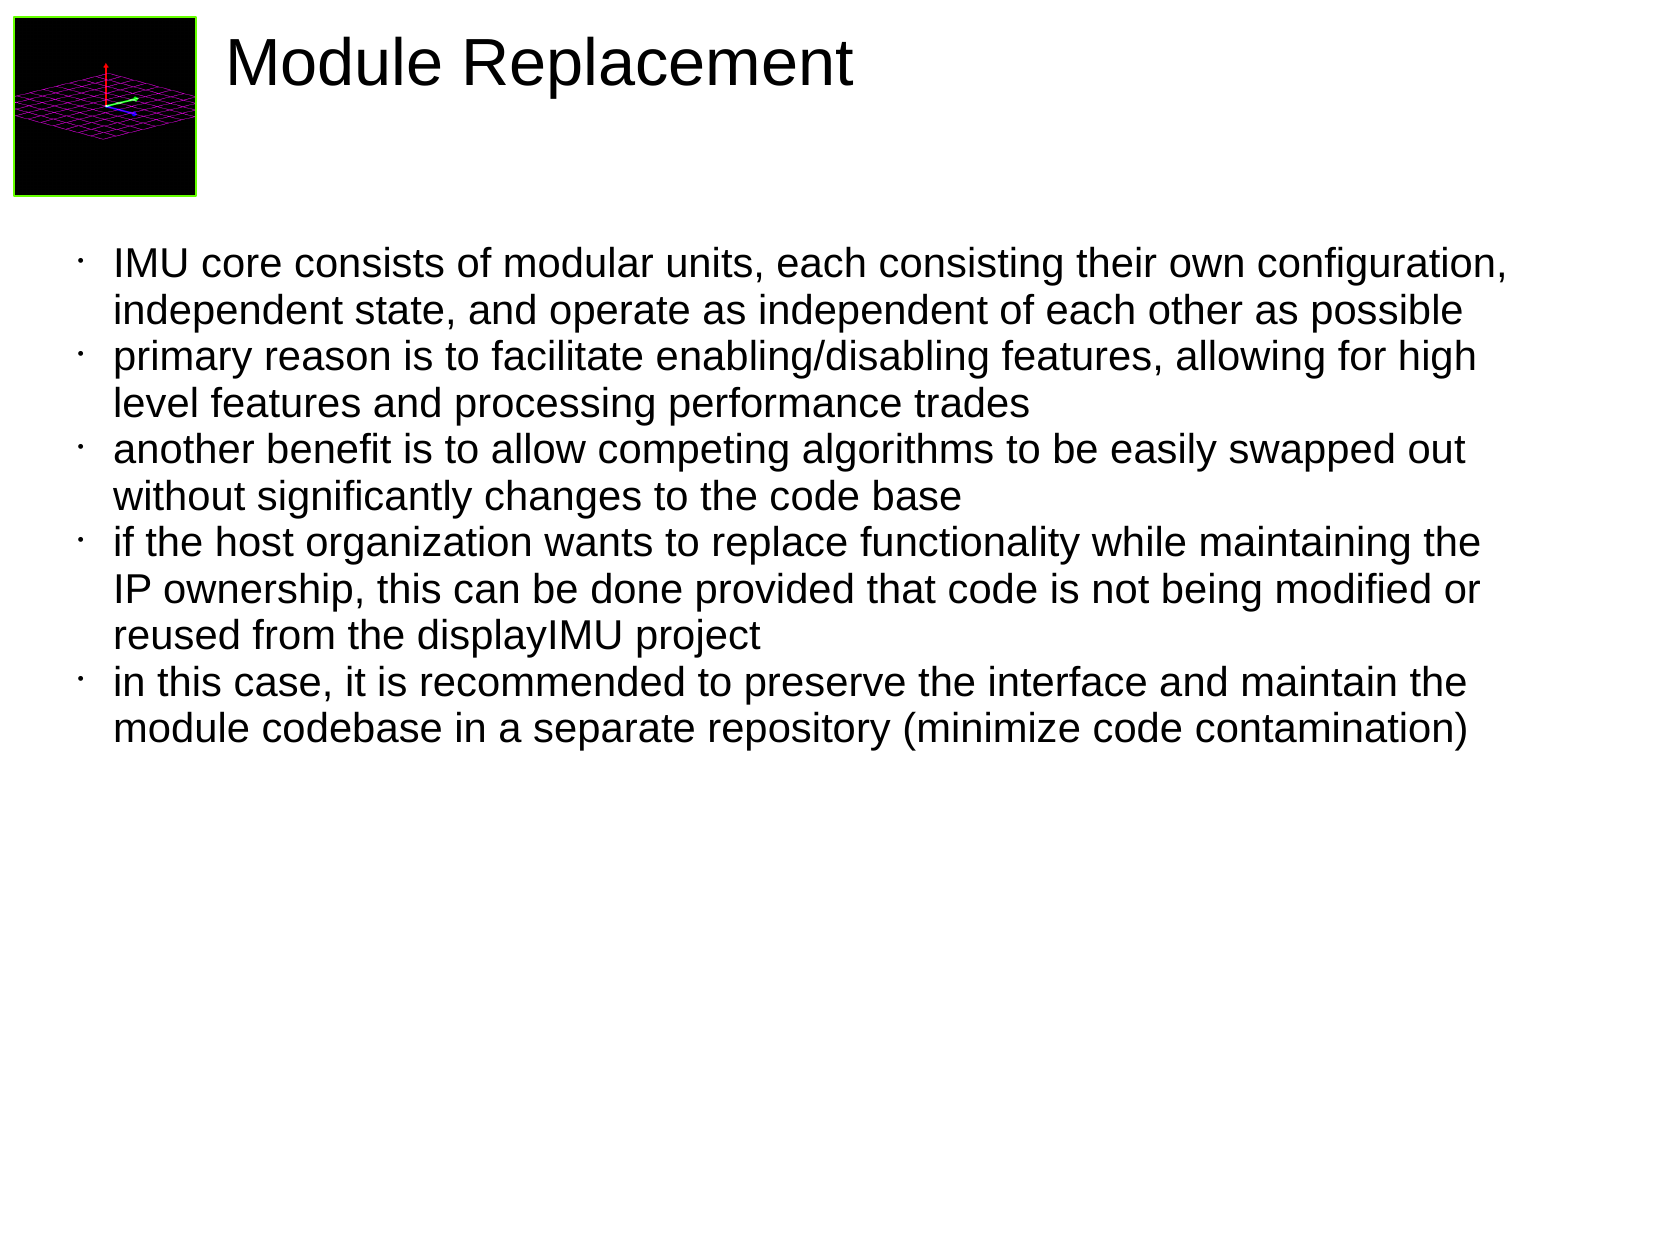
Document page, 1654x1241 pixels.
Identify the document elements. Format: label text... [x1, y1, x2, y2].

picture [15, 17, 196, 196]
title Module Replacement [225, 19, 1576, 106]
subtitle IMU core consists of modular units, each consisting their own configuration, independent state, and operate as independent of each other as possible primary reason is to facilitate enabling/disabling features, allowing for high level features and processing performance trades another benefit is to allow competing algorithms to be easily swapped out without significantly changes to the code base if the host organization wants to replace functionality while maintaining the IP ownership, this can be done provided that code is not being modified or reused from the displayIMU project in this case, it is recommended to preserve the interface and maintain the module codebase in a separate repository (minimize code contamination) [77, 240, 1531, 1010]
